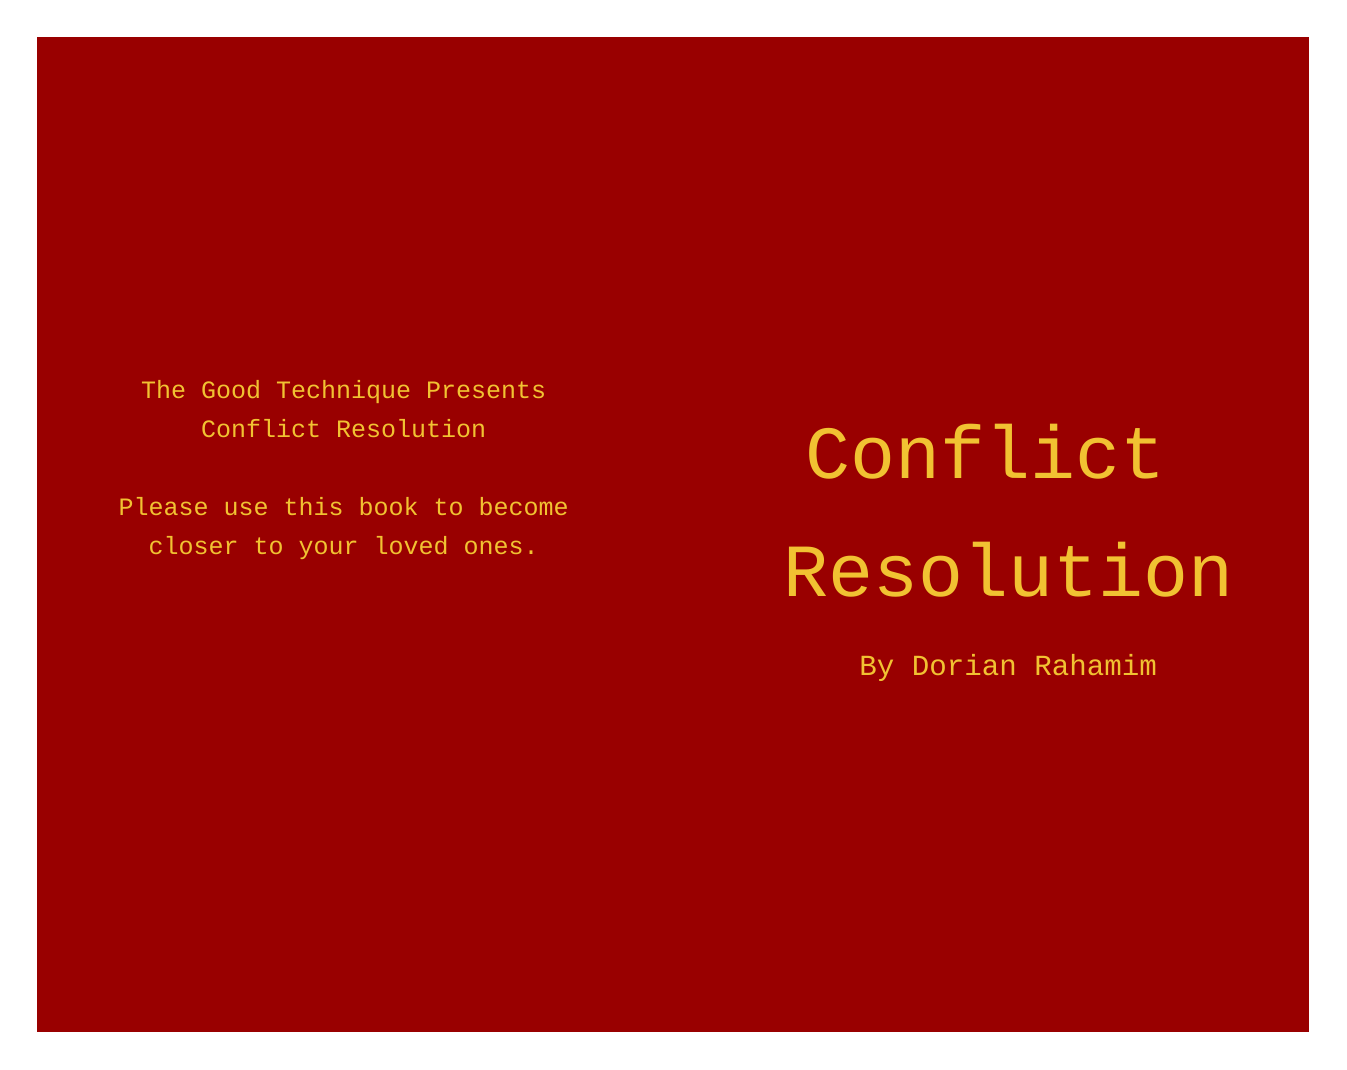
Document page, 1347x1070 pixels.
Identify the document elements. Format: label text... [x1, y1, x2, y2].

text Conflict Resolution [73, 417, 613, 484]
text Conflict Resolution [706, 416, 1309, 618]
text Please use this book to become closer to your loved ones. [73, 495, 613, 562]
text The Good Technique Presents [73, 377, 613, 406]
text By Dorian Rahamim [706, 651, 1309, 684]
